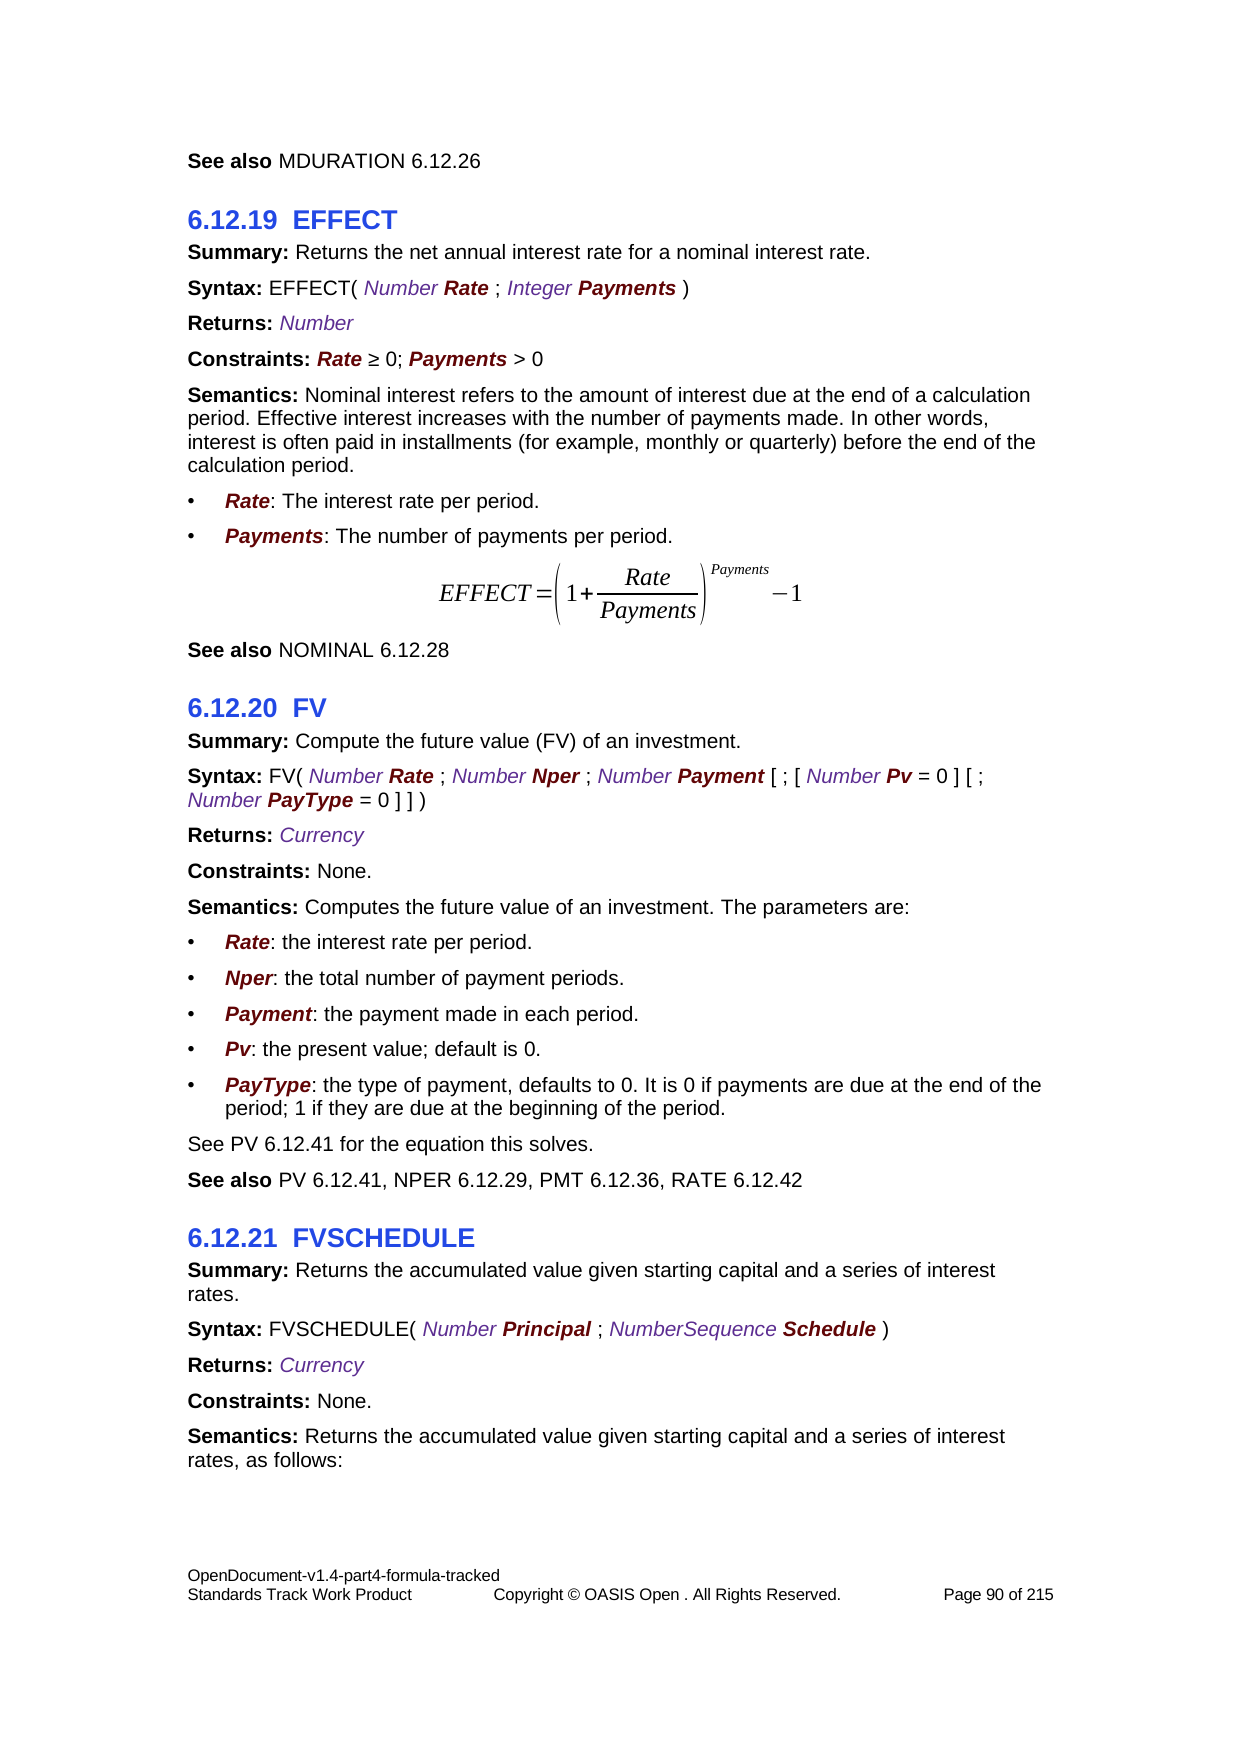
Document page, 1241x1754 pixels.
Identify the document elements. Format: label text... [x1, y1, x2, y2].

list Nper: the total number of payment periods. [187, 966, 1053, 990]
text See also PV 6.12.41, NPER 6.12.29, PMT 6.12.36, RATE 6.12.42 [187, 1168, 1053, 1192]
list Payment: the payment made in each period. [187, 1002, 1053, 1026]
text Syntax: FVSCHEDULE( Number Principal ; NumberSequence Schedule ) [187, 1318, 1053, 1341]
subtitle FVSCHEDULE [187, 1223, 1053, 1253]
text Semantics: Computes the future value of an investment. The parameters are: [187, 895, 1053, 919]
text Summary: Returns the net annual interest rate for a nominal interest rate. [187, 241, 1053, 264]
text See PV 6.12.41 for the equation this solves. [187, 1132, 1053, 1156]
text Semantics: Returns the accumulated value given starting capital and a series of interest rates, as follows: [187, 1425, 1053, 1472]
text Constraints: Rate ≥ 0; Payments > 0 [187, 347, 1053, 371]
list Rate: the interest rate per period. [187, 931, 1053, 954]
subtitle FV [187, 693, 1053, 723]
list Pv: the present value; default is 0. [187, 1038, 1053, 1061]
text Syntax: FV( Number Rate ; Number Nper ; Number Payment [ ; [ Number Pv = 0 ] [ ; Number PayType = 0 ] ] ) [187, 765, 1053, 812]
list Payments: The number of payments per period. [187, 525, 1053, 548]
text Returns: Number [187, 312, 1053, 335]
text Returns: Currency [187, 824, 1053, 847]
text Summary: Compute the future value (FV) of an investment. [187, 729, 1053, 753]
text See also NOMINAL 6.12.28 [187, 638, 1053, 662]
text Semantics: Nominal interest refers to the amount of interest due at the end of a calculation period. Effective interest increases with the number of payments made. In other words, interest is often paid in installments (for example, monthly or quarterly) before the end of the calculation period. [187, 383, 1053, 477]
subtitle EFFECT [187, 204, 1053, 234]
text Summary: Returns the accumulated value given starting capital and a series of interest rates. [187, 1259, 1053, 1306]
list Rate: The interest rate per period. [187, 489, 1053, 513]
list PayType: the type of payment, defaults to 0. It is 0 if payments are due at the end of the period; 1 if they are due at the beginning of the period. [187, 1073, 1053, 1120]
text Syntax: EFFECT( Number Rate ; Integer Payments ) [187, 276, 1053, 300]
text Constraints: None. [187, 1389, 1053, 1413]
text Constraints: None. [187, 859, 1053, 883]
text See also MDURATION 6.12.26 [187, 150, 1053, 173]
text Returns: Currency [187, 1353, 1053, 1377]
